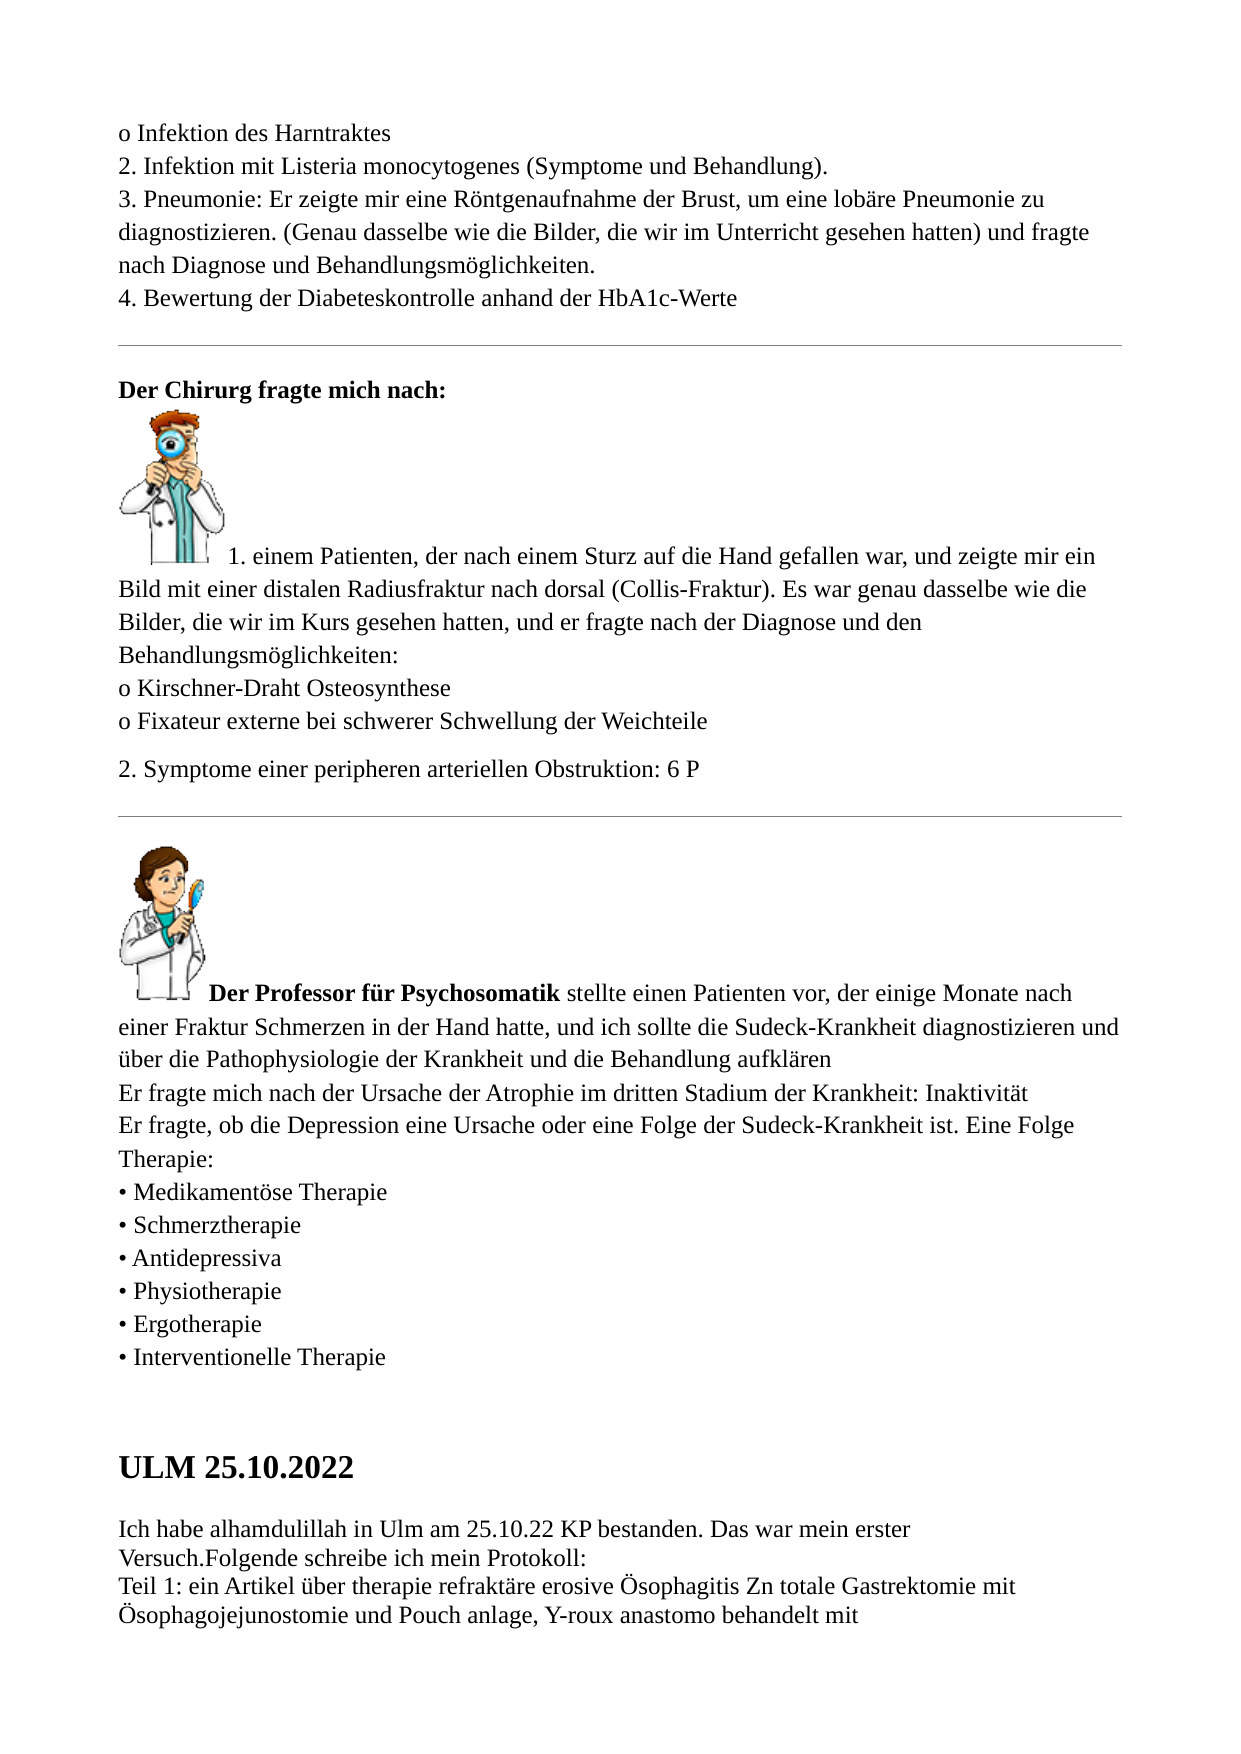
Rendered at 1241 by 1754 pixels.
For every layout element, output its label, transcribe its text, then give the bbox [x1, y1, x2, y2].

text Ich habe alhamdulillah in Ulm am 25.10.22 KP bestanden. Das war mein erster [118, 1514, 1122, 1543]
text Versuch.Folgende schreibe ich mein Protokoll: [118, 1543, 1122, 1571]
text Der Chirurg fragte mich nach: 1. einem Patienten, der nach einem Sturz auf die Hand gefallen war, und zeigte mir ein Bild mit einer distalen Radiusfraktur nach dorsal (Collis-Fraktur). Es war genau dasselbe wie die Bilder, die wir im Kurs gesehen hatten, und er fragte nach der Diagnose und den Behandlungsmöglichkeiten: o Kirschner-Draht Osteosynthese o Fixateur externe bei schwerer Schwellung der Weichteile [118, 375, 1122, 735]
text Ösophagojejunostomie und Pouch anlage, Y-roux anastomo behandelt mit [118, 1600, 1122, 1629]
picture [118, 408, 228, 565]
picture [118, 845, 209, 1002]
text o Infektion des Harntraktes 2. Infektion mit Listeria monocytogenes (Symptome und Behandlung). 3. Pneumonie: Er zeigte mir eine Röntgenaufnahme der Brust, um eine lobäre Pneumonie zu diagnostizieren. (Genau dasselbe wie die Bilder, die wir im Unterricht gesehen hatten) und fragte nach Diagnose und Behandlungsmöglichkeiten. 4. Bewertung der Diabeteskontrolle anhand der HbA1c-Werte [118, 118, 1122, 312]
text ULM 25.10.2022 [118, 1447, 1122, 1485]
text Der Professor für Psychosomatik stellte einen Patienten vor, der einige Monate nach einer Fraktur Schmerzen in der Hand hatte, und ich sollte die Sudeck-Krankheit diagnostizieren und über die Pathophysiologie der Krankheit und die Behandlung aufklären Er fragte mich nach der Ursache der Atrophie im dritten Stadium der Krankheit: Inaktivität Er fragte, ob die Depression eine Ursache oder eine Folge der Sudeck-Krankheit ist. Eine Folge Therapie: • Medikamentöse Therapie • Schmerztherapie • Antidepressiva • Physiotherapie • Ergotherapie • Interventionelle Therapie [118, 976, 1122, 1371]
text 2. Symptome einer peripheren arteriellen Obstruktion: 6 P [118, 754, 1122, 782]
text Teil 1: ein Artikel über therapie refraktäre erosive Ösophagitis Zn totale Gastrektomie mit [118, 1571, 1122, 1600]
